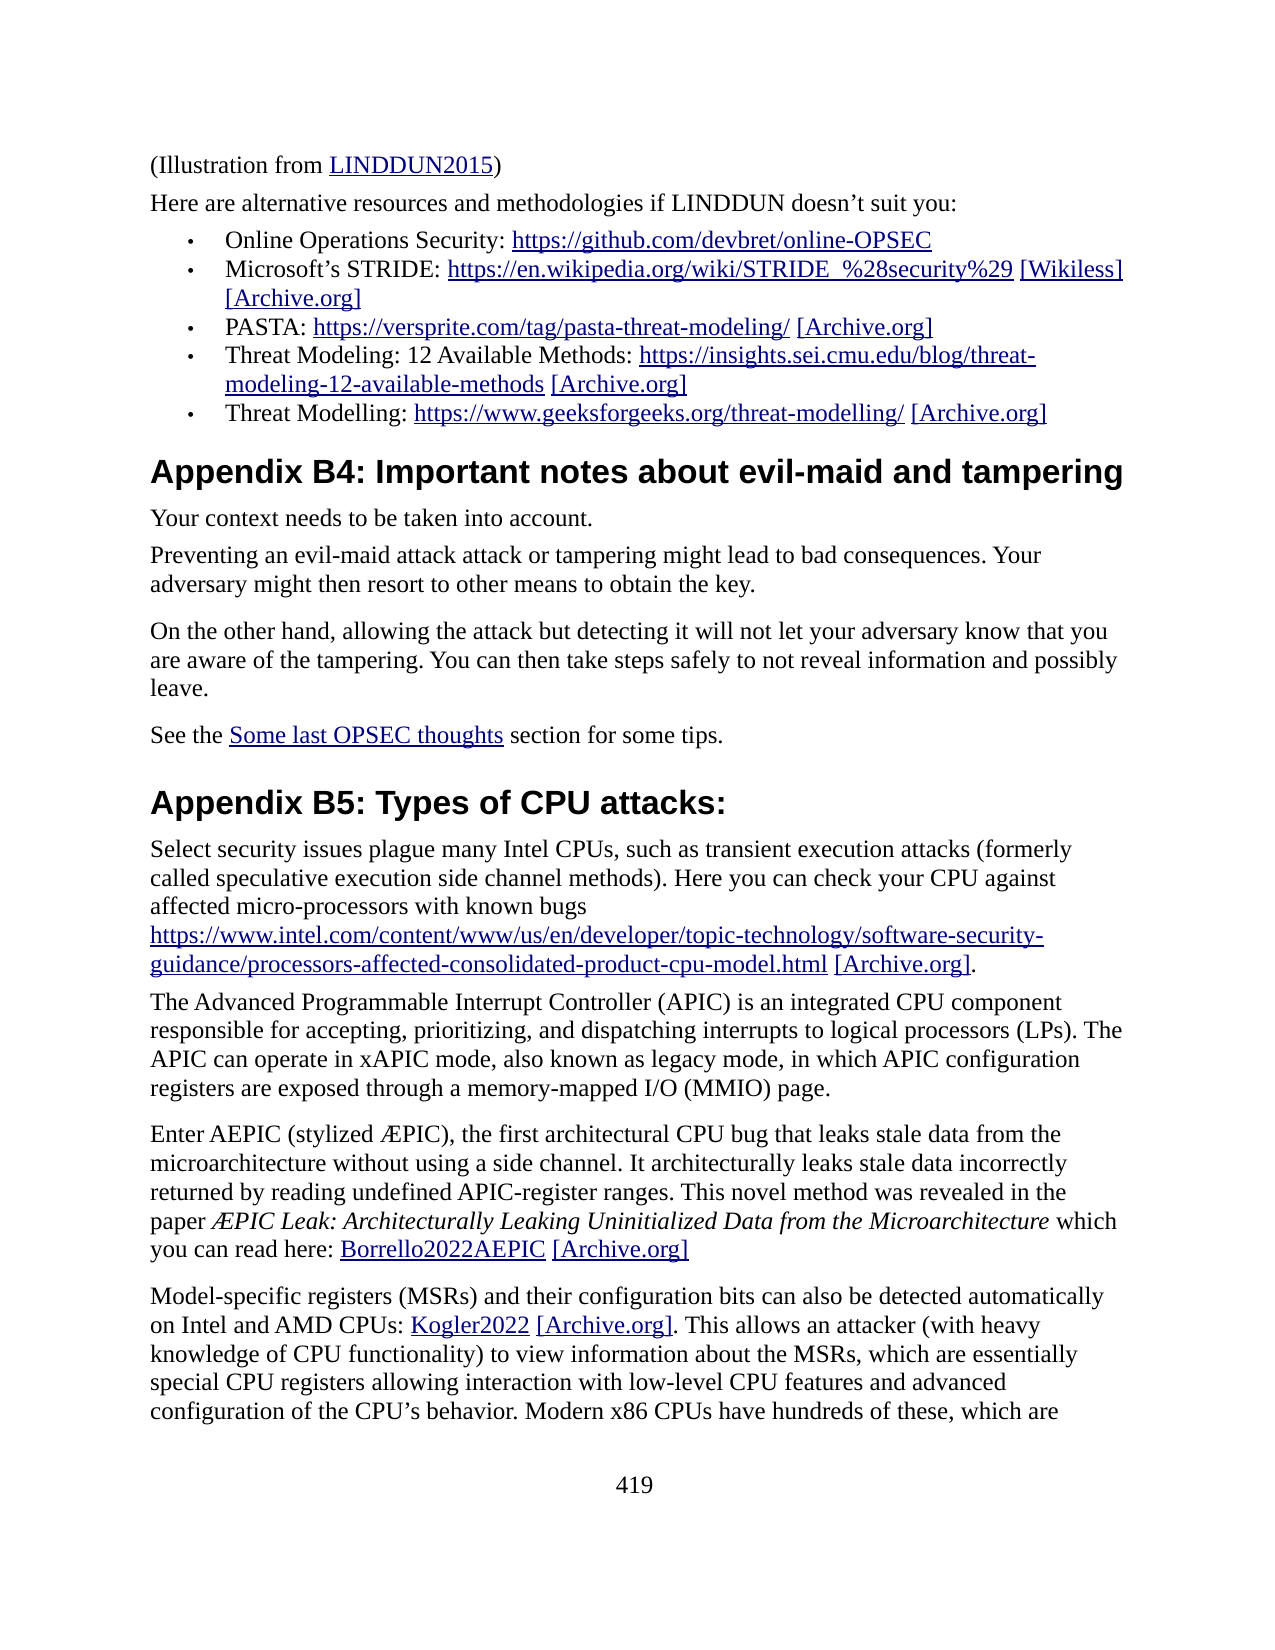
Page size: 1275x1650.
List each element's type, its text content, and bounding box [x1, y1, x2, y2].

subtitle Appendix B4: Important notes about evil-maid and tampering [150, 452, 1125, 490]
text Enter AEPIC (stylized ÆPIC), the first architectural CPU bug that leaks stale data from the microarchitecture without using a side channel. It architecturally leaks stale data incorrectly returned by reading undefined APIC-register ranges. This novel method was revealed in the paper ÆPIC Leak: Architecturally Leaking Uninitialized Data from the Microarchitecture which you can read here: Borrello2022AEPIC [Archive.org] [150, 1119, 1125, 1263]
list Threat Modelling: https://www.geeksforgeeks.org/threat-modelling/ [Archive.org] [187, 398, 1125, 427]
list Threat Modeling: 12 Available Methods: https://insights.sei.cmu.edu/blog/threat-modeling-12-available-methods [Archive.org] [187, 340, 1125, 398]
text On the other hand, allowing the attack but detecting it will not let your adversary know that you are aware of the tampering. You can then take steps safely to not reveal information and possibly leave. [150, 616, 1125, 702]
text Select security issues plague many Intel CPUs, such as transient execution attacks (formerly called speculative execution side channel methods). Here you can check your CPU against affected micro-processors with known bugs https://www.intel.com/content/www/us/en/developer/topic-technology/software-security-guidance/processors-affected-consolidated-product-cpu-model.html [Archive.org]. [150, 834, 1125, 978]
text Preventing an evil-maid attack attack or tampering might lead to bad consequences. Your adversary might then resort to other means to obtain the key. [150, 541, 1125, 598]
text (Illustration from LINDDUN2015) [150, 150, 1125, 179]
list PASTA: https://versprite.com/tag/pasta-threat-modeling/ [Archive.org] [187, 312, 1125, 340]
text The Advanced Programmable Interrupt Controller (APIC) is an integrated CPU component responsible for accepting, prioritizing, and dispatching interrupts to logical processors (LPs). The APIC can operate in xAPIC mode, also known as legacy mode, in which APIC configuration registers are exposed through a memory-mapped I/O (MMIO) page. [150, 987, 1125, 1102]
text Your context needs to be taken into account. [150, 503, 1125, 532]
list Microsoft’s STRIDE: https://en.wikipedia.org/wiki/STRIDE_%28security%29 [Wikiless] [Archive.org] [187, 254, 1125, 312]
text See the Some last OPSEC thoughts section for some tips. [150, 720, 1125, 749]
text Here are alternative resources and methodologies if LINDDUN doesn’t suit you: [150, 188, 1125, 216]
subtitle Appendix B5: Types of CPU attacks: [150, 783, 1125, 821]
text Model-specific registers (MSRs) and their configuration bits can also be detected automatically on Intel and AMD CPUs: Kogler2022 [Archive.org]. This allows an attacker (with heavy knowledge of CPU functionality) to view information about the MSRs, which are essentially special CPU registers allowing interaction with low-level CPU features and advanced configuration of the CPU’s behavior. Modern x86 CPUs have hundreds of these, which are [150, 1281, 1125, 1425]
list Online Operations Security: https://github.com/devbret/online-OPSEC [187, 225, 1125, 254]
